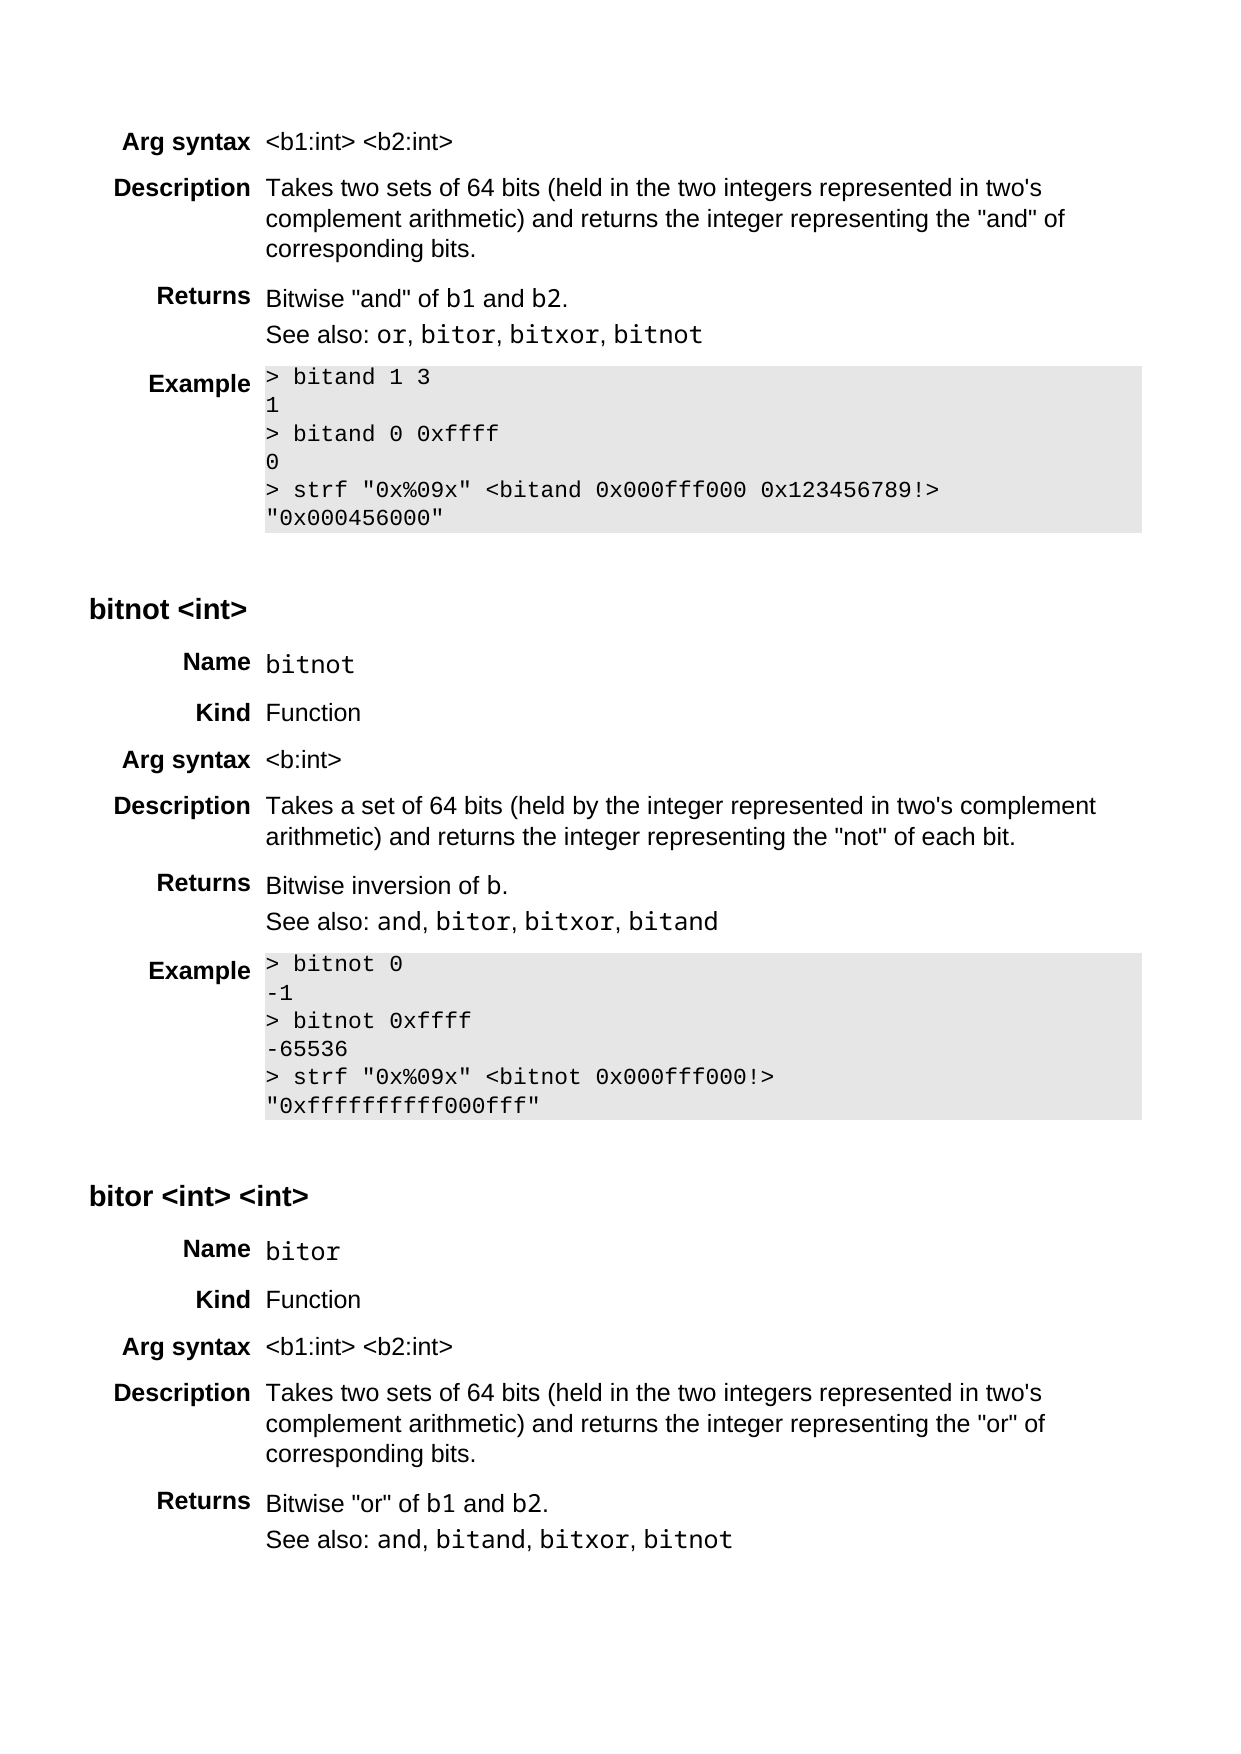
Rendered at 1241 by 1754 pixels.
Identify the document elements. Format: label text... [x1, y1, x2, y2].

table_cell > bitand 1 3 1 > bitand 0 0xffff 0 > strf "0x%09x" <bitand 0x000fff000 0x123456789!> "0x000456000" [263, 360, 1145, 544]
table_cell Bitwise "or" of b1 and b2. See also: and, bitand, bitxor, bitnot [263, 1477, 1145, 1565]
table_cell Arg syntax [89, 1323, 262, 1369]
table_cell Kind [89, 689, 262, 736]
table_cell Kind [89, 1277, 262, 1323]
table_cell Bitwise "and" of b1 and b2. See also: or, bitor, bitxor, bitnot [263, 272, 1145, 360]
table_cell Function [263, 1277, 1145, 1323]
table_cell <b:int> [263, 736, 1145, 782]
table_cell Description [89, 165, 262, 272]
table_cell Description [89, 782, 262, 859]
table_cell Takes two sets of 64 bits (held in the two integers represented in two's complement arithmetic) and returns the integer representing the "or" of corresponding bits. [263, 1370, 1145, 1477]
table_cell <b1:int> <b2:int> [263, 1323, 1145, 1369]
table_cell Description [89, 1370, 262, 1477]
table_cell Example [89, 947, 262, 1132]
subtitle bitnot <int> [88, 592, 1145, 625]
table_cell Function [263, 689, 1145, 736]
subtitle bitor <int> <int> [88, 1179, 1145, 1212]
table_header Name [89, 1225, 262, 1277]
table_cell Arg syntax [89, 736, 262, 782]
table_cell <b1:int> <b2:int> [263, 118, 1145, 164]
table_header Name [89, 638, 262, 689]
table_cell Takes two sets of 64 bits (held in the two integers represented in two's complement arithmetic) and returns the integer representing the "and" of corresponding bits. [263, 165, 1145, 272]
table_header bitor [263, 1225, 1145, 1277]
table_cell Arg syntax [89, 118, 262, 164]
table_cell Returns [89, 1477, 262, 1565]
table_cell Returns [89, 272, 262, 360]
table_cell Returns [89, 859, 262, 947]
table_cell Bitwise inversion of b. See also: and, bitor, bitxor, bitand [263, 859, 1145, 947]
table_cell Takes a set of 64 bits (held by the integer represented in two's complement arithmetic) and returns the integer representing the "not" of each bit. [263, 782, 1145, 859]
table_cell Example [89, 360, 262, 544]
table_header bitnot [263, 638, 1145, 689]
table_cell > bitnot 0 -1 > bitnot 0xffff -65536 > strf "0x%09x" <bitnot 0x000fff000!> "0xffffffffff000fff" [263, 947, 1145, 1132]
